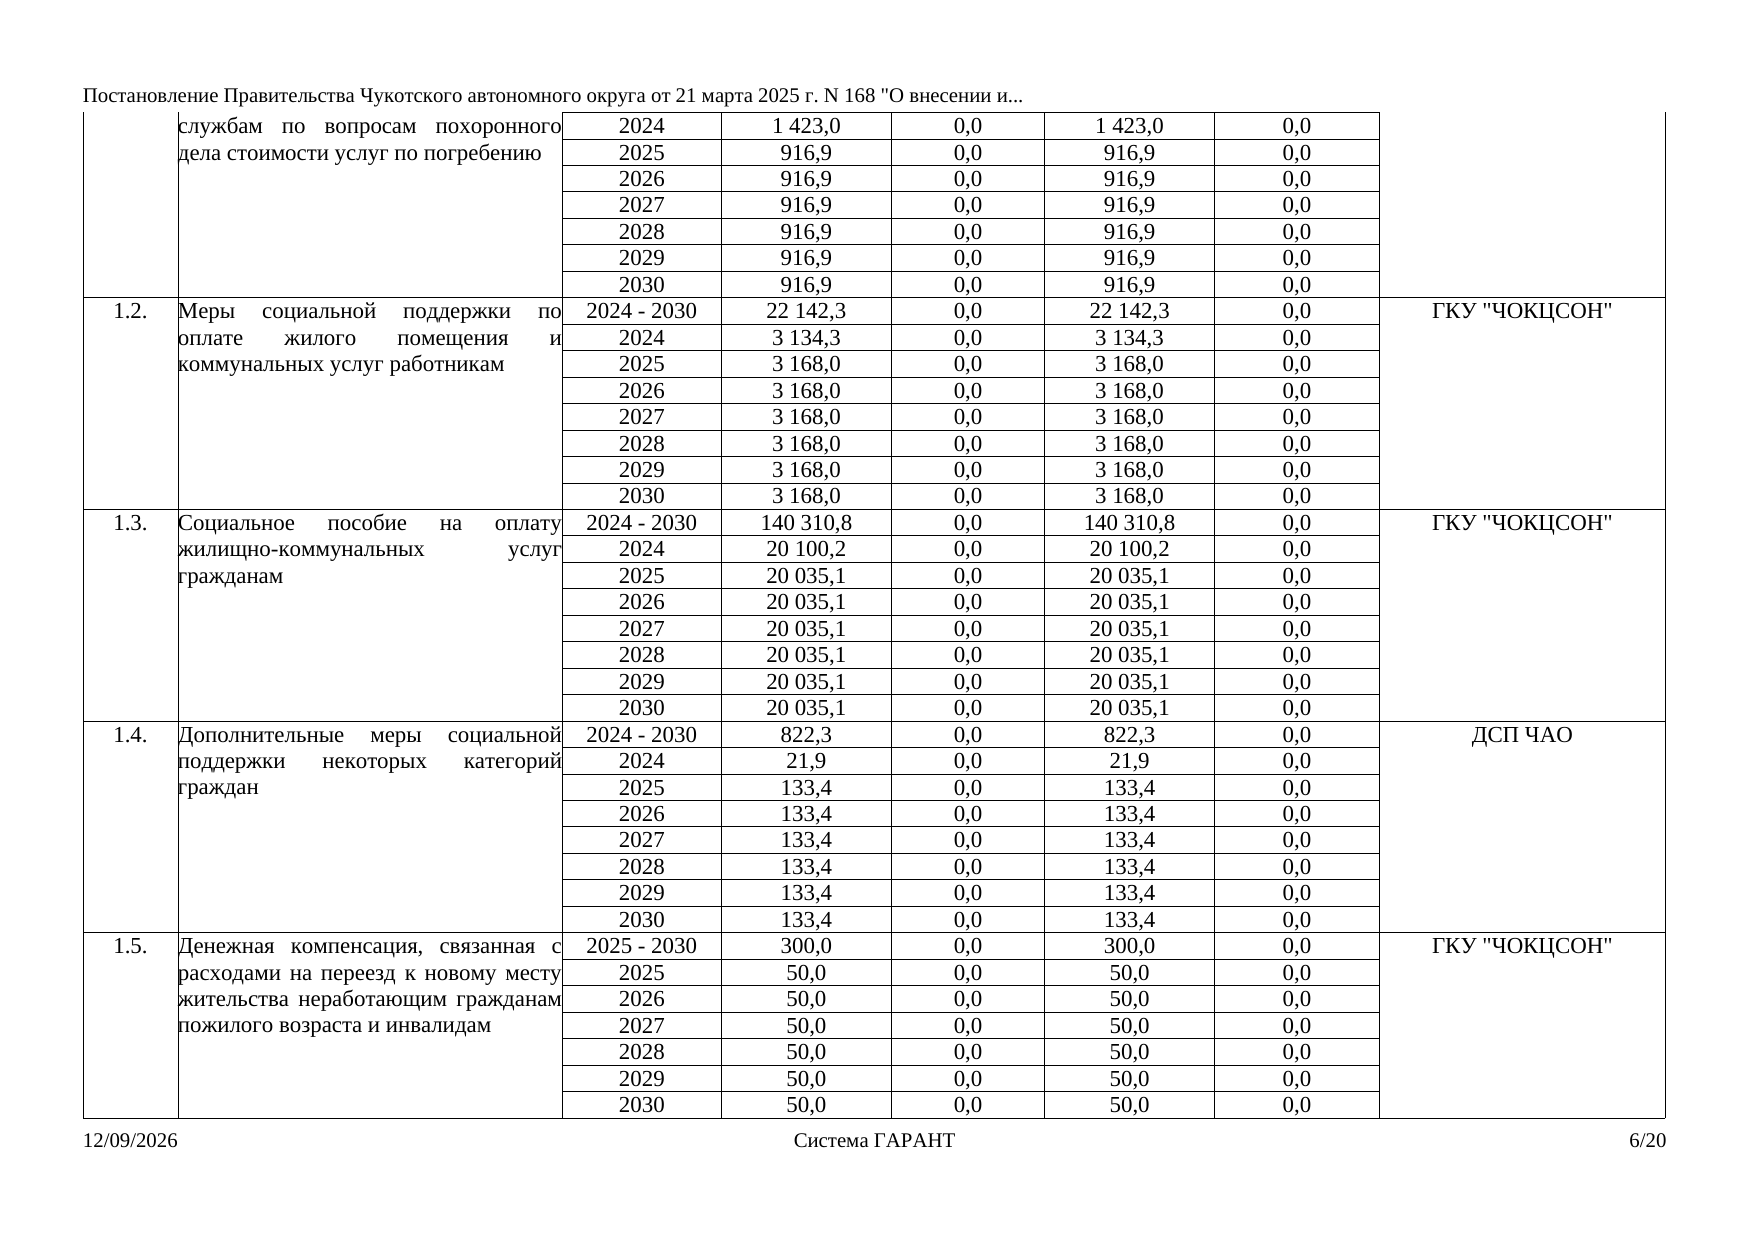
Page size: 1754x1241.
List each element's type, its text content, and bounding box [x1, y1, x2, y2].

table_cell [1380, 112, 1665, 297]
table_cell 2028 [563, 1039, 721, 1065]
table_cell 0,0 [1215, 431, 1379, 456]
table_cell 133,4 [1045, 775, 1214, 800]
table_cell 3 168,0 [1045, 431, 1214, 456]
table_cell 50,0 [1045, 986, 1214, 1012]
table_cell 2030 [563, 1092, 721, 1118]
table_cell 0,0 [1215, 827, 1379, 853]
table_cell 21,9 [1045, 748, 1214, 774]
table_cell 0,0 [1215, 457, 1379, 483]
table_cell 133,4 [722, 775, 891, 800]
table_cell 0,0 [1215, 1039, 1379, 1065]
table_cell 2028 [563, 431, 721, 456]
table_cell 2024 [563, 536, 721, 562]
table_cell 916,9 [1045, 192, 1214, 218]
table_cell 2029 [563, 457, 721, 483]
table_cell 1.5. [84, 933, 178, 1118]
table_cell 0,0 [892, 457, 1044, 483]
table_cell 133,4 [722, 801, 891, 826]
table_cell 0,0 [1215, 775, 1379, 800]
table_cell 2029 [563, 245, 721, 271]
table_cell 20 035,1 [1045, 695, 1214, 721]
table_cell 0,0 [1215, 695, 1379, 721]
table_cell 3 168,0 [722, 484, 891, 509]
table_cell ГКУ "ЧОКЦСОН" [1380, 510, 1665, 721]
table_cell 133,4 [722, 854, 891, 879]
table_cell 50,0 [722, 986, 891, 1012]
table_cell 0,0 [892, 404, 1044, 430]
table_cell Дополнительные меры социальной поддержки некоторых категорий граждан [179, 722, 562, 932]
table_cell 0,0 [892, 272, 1044, 297]
table_cell 2030 [563, 272, 721, 297]
table_cell Меры социальной поддержки по оплате жилого помещения и коммунальных услуг работникам [179, 298, 562, 509]
table_cell 2030 [563, 484, 721, 509]
table_cell 916,9 [1045, 272, 1214, 297]
table_cell 0,0 [1215, 1013, 1379, 1038]
table_cell 0,0 [892, 351, 1044, 377]
table_cell 2027 [563, 616, 721, 641]
table_cell 0,0 [1215, 1092, 1379, 1118]
table_cell 1.3. [84, 510, 178, 721]
table_cell 133,4 [1045, 854, 1214, 879]
table_cell 20 035,1 [1045, 589, 1214, 615]
table_cell 0,0 [892, 245, 1044, 271]
table_cell 50,0 [1045, 960, 1214, 985]
table_cell 0,0 [1215, 325, 1379, 350]
table_cell 3 168,0 [722, 404, 891, 430]
table_cell 0,0 [1215, 113, 1379, 139]
table_cell 0,0 [1215, 351, 1379, 377]
table_cell 0,0 [1215, 748, 1379, 774]
table_cell 916,9 [1045, 219, 1214, 244]
table_cell 2025 [563, 960, 721, 985]
table_cell 0,0 [1215, 669, 1379, 694]
table_cell 140 310,8 [722, 510, 891, 535]
table_cell 0,0 [892, 484, 1044, 509]
table_cell 916,9 [722, 166, 891, 191]
table_cell 2024 - 2030 [563, 298, 721, 324]
table_cell 1.2. [84, 298, 178, 509]
table_cell 2029 [563, 880, 721, 906]
table_cell 2026 [563, 589, 721, 615]
table_cell 0,0 [1215, 854, 1379, 879]
table_cell 2028 [563, 219, 721, 244]
table_cell 2026 [563, 986, 721, 1012]
table_cell 22 142,3 [1045, 298, 1214, 324]
table_cell 0,0 [892, 960, 1044, 985]
table_cell 20 035,1 [722, 563, 891, 588]
table_cell 0,0 [892, 589, 1044, 615]
table_cell 2029 [563, 669, 721, 694]
table_cell 822,3 [722, 722, 891, 747]
table_cell 0,0 [1215, 192, 1379, 218]
table_cell 0,0 [892, 827, 1044, 853]
table_cell 20 035,1 [722, 589, 891, 615]
table_cell 1 423,0 [722, 113, 891, 139]
table_cell 3 168,0 [1045, 404, 1214, 430]
table_cell 0,0 [892, 748, 1044, 774]
table_cell 916,9 [722, 219, 891, 244]
table_cell 133,4 [1045, 880, 1214, 906]
table_cell 50,0 [722, 1092, 891, 1118]
table_cell 0,0 [892, 140, 1044, 165]
table_cell 20 035,1 [1045, 669, 1214, 694]
table_cell 0,0 [1215, 589, 1379, 615]
table_cell 0,0 [1215, 907, 1379, 932]
table_cell 0,0 [1215, 166, 1379, 191]
table_cell 0,0 [892, 801, 1044, 826]
table_cell 0,0 [1215, 642, 1379, 668]
table_cell 20 100,2 [1045, 536, 1214, 562]
table_cell 50,0 [1045, 1092, 1214, 1118]
table_cell 3 168,0 [1045, 457, 1214, 483]
table_cell 916,9 [1045, 140, 1214, 165]
table_cell 0,0 [1215, 219, 1379, 244]
table_cell 20 100,2 [722, 536, 891, 562]
table_cell 0,0 [1215, 933, 1379, 959]
table_cell 0,0 [1215, 245, 1379, 271]
table_cell 0,0 [892, 933, 1044, 959]
table_cell 2028 [563, 854, 721, 879]
table_cell 20 035,1 [722, 616, 891, 641]
table_cell 916,9 [1045, 166, 1214, 191]
table_cell 0,0 [892, 907, 1044, 932]
table_cell 0,0 [1215, 880, 1379, 906]
table_cell 0,0 [892, 616, 1044, 641]
table_cell 916,9 [722, 245, 891, 271]
table_cell 0,0 [1215, 298, 1379, 324]
table_cell 22 142,3 [722, 298, 891, 324]
table_cell 3 168,0 [722, 378, 891, 403]
table_cell 2025 [563, 351, 721, 377]
table_cell 2025 [563, 775, 721, 800]
table_cell 133,4 [1045, 801, 1214, 826]
table_cell 0,0 [1215, 404, 1379, 430]
table_cell 0,0 [892, 298, 1044, 324]
table_cell 133,4 [722, 907, 891, 932]
table_cell 2024 [563, 325, 721, 350]
table_cell 2024 - 2030 [563, 722, 721, 747]
table_cell 0,0 [892, 378, 1044, 403]
table_cell 2030 [563, 907, 721, 932]
table_cell 0,0 [892, 563, 1044, 588]
table_cell 2026 [563, 801, 721, 826]
table_cell 0,0 [892, 695, 1044, 721]
table_cell 0,0 [892, 669, 1044, 694]
table_cell 0,0 [1215, 563, 1379, 588]
table_cell 0,0 [892, 722, 1044, 747]
table_cell 50,0 [722, 960, 891, 985]
table_cell 133,4 [1045, 907, 1214, 932]
table_cell 21,9 [722, 748, 891, 774]
table_cell 0,0 [1215, 272, 1379, 297]
table_cell 20 035,1 [1045, 642, 1214, 668]
table_cell 3 168,0 [1045, 351, 1214, 377]
table_cell 0,0 [892, 642, 1044, 668]
table_cell 0,0 [1215, 536, 1379, 562]
table_cell 2024 - 2030 [563, 510, 721, 535]
table_cell 0,0 [892, 1092, 1044, 1118]
table_cell 0,0 [892, 166, 1044, 191]
table_cell 300,0 [722, 933, 891, 959]
table_cell 133,4 [722, 827, 891, 853]
table_cell 822,3 [1045, 722, 1214, 747]
table_cell 2025 - 2030 [563, 933, 721, 959]
table_cell 20 035,1 [1045, 563, 1214, 588]
table_cell 0,0 [1215, 1066, 1379, 1091]
table_cell 3 168,0 [1045, 378, 1214, 403]
table_cell 0,0 [892, 1039, 1044, 1065]
table_cell 0,0 [892, 1013, 1044, 1038]
table_cell 916,9 [722, 272, 891, 297]
table_cell 20 035,1 [1045, 616, 1214, 641]
table_cell 2027 [563, 192, 721, 218]
table_cell 3 168,0 [722, 431, 891, 456]
table_cell 916,9 [1045, 245, 1214, 271]
table_cell 0,0 [1215, 801, 1379, 826]
table_cell 916,9 [722, 140, 891, 165]
table_cell 2024 [563, 748, 721, 774]
table_cell 0,0 [1215, 722, 1379, 747]
table_cell 0,0 [892, 1066, 1044, 1091]
table_cell ГКУ "ЧОКЦСОН" [1380, 933, 1665, 1118]
table_cell 2025 [563, 140, 721, 165]
table_cell 1.4. [84, 722, 178, 932]
table_cell 0,0 [892, 113, 1044, 139]
table_cell 140 310,8 [1045, 510, 1214, 535]
table_cell 0,0 [892, 536, 1044, 562]
table_cell 1 423,0 [1045, 113, 1214, 139]
table_cell 2028 [563, 642, 721, 668]
table_cell 2027 [563, 404, 721, 430]
table_cell службам по вопросам похоронного дела стоимости услуг по погребению [179, 112, 562, 297]
table_cell 50,0 [722, 1013, 891, 1038]
table_cell 3 134,3 [722, 325, 891, 350]
table_cell [84, 112, 178, 297]
table_cell 3 134,3 [1045, 325, 1214, 350]
table_cell 133,4 [1045, 827, 1214, 853]
table_cell 0,0 [892, 854, 1044, 879]
table_cell 20 035,1 [722, 669, 891, 694]
table_cell 0,0 [892, 219, 1044, 244]
table_cell 0,0 [1215, 510, 1379, 535]
table_cell 2025 [563, 563, 721, 588]
table_cell 3 168,0 [722, 457, 891, 483]
table_cell 2026 [563, 378, 721, 403]
table_cell 0,0 [892, 986, 1044, 1012]
table_cell 2027 [563, 1013, 721, 1038]
table_cell 0,0 [1215, 140, 1379, 165]
table_cell 50,0 [1045, 1013, 1214, 1038]
table_cell 0,0 [892, 192, 1044, 218]
table_cell 2026 [563, 166, 721, 191]
table_cell 0,0 [892, 325, 1044, 350]
table_cell 50,0 [1045, 1039, 1214, 1065]
table_cell 50,0 [722, 1066, 891, 1091]
table_cell Денежная компенсация, связанная с расходами на переезд к новому месту жительства неработающим гражданам пожилого возраста и инвалидам [179, 933, 562, 1118]
table_cell 0,0 [892, 510, 1044, 535]
table_cell 0,0 [892, 775, 1044, 800]
table_cell 3 168,0 [722, 351, 891, 377]
table_cell 300,0 [1045, 933, 1214, 959]
table_cell 3 168,0 [1045, 484, 1214, 509]
table_cell ДСП ЧАО [1380, 722, 1665, 932]
table_cell 0,0 [892, 431, 1044, 456]
table_cell 50,0 [1045, 1066, 1214, 1091]
table_cell 2024 [563, 113, 721, 139]
table_cell 916,9 [722, 192, 891, 218]
table_cell 50,0 [722, 1039, 891, 1065]
table_cell 20 035,1 [722, 642, 891, 668]
table_cell 2027 [563, 827, 721, 853]
table_cell 0,0 [892, 880, 1044, 906]
table_cell 20 035,1 [722, 695, 891, 721]
table_cell ГКУ "ЧОКЦСОН" [1380, 298, 1665, 509]
table_cell 0,0 [1215, 484, 1379, 509]
table_cell Социальное пособие на оплату жилищно-коммунальных услуг гражданам [179, 510, 562, 721]
table_cell 2029 [563, 1066, 721, 1091]
table_cell 0,0 [1215, 378, 1379, 403]
table_cell 0,0 [1215, 960, 1379, 985]
table_cell 0,0 [1215, 616, 1379, 641]
table_cell 0,0 [1215, 986, 1379, 1012]
table_cell 133,4 [722, 880, 891, 906]
table_cell 2030 [563, 695, 721, 721]
